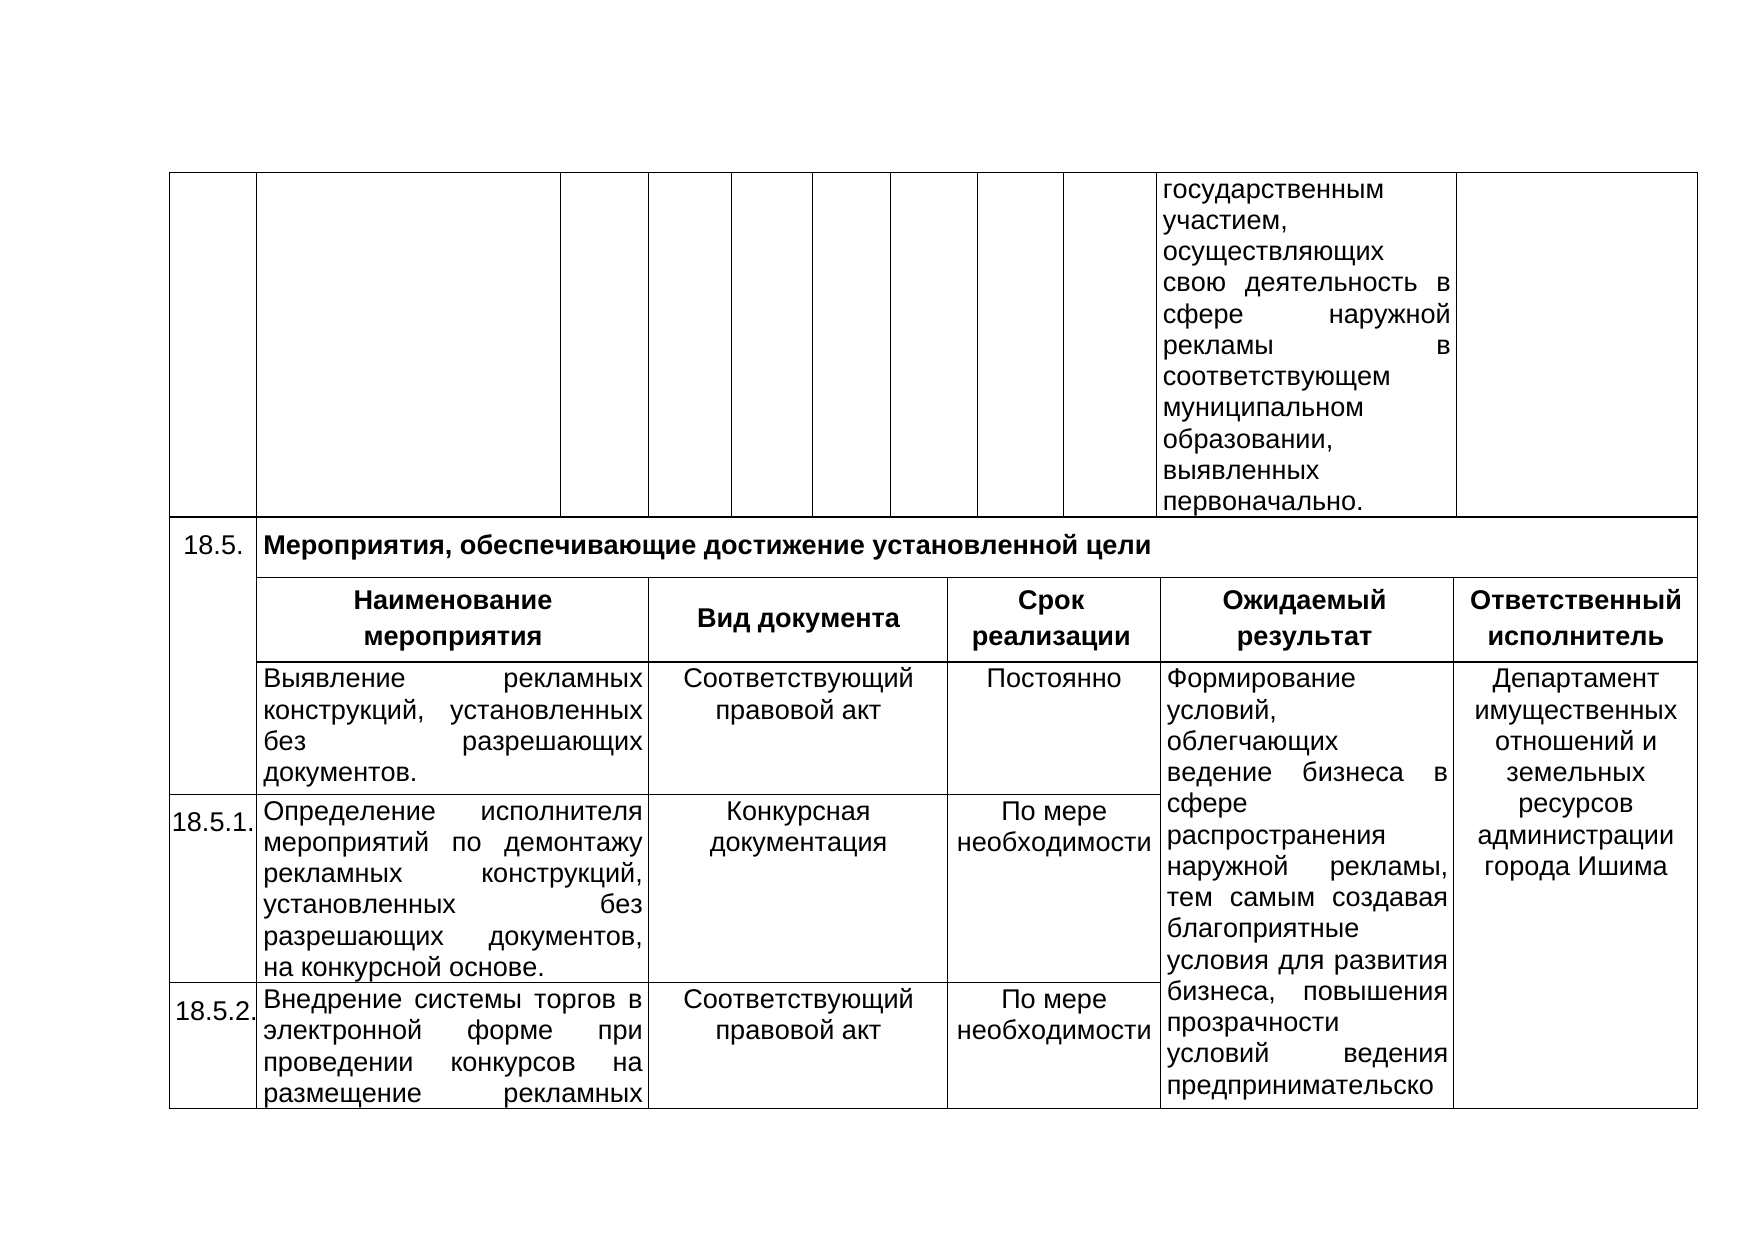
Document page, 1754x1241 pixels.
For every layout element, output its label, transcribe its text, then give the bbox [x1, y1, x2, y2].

table_cell 18.5.2. [170, 983, 256, 1108]
table_cell Ожидаемый результат [1161, 578, 1453, 661]
table_cell Конкурсная документация [649, 795, 947, 982]
table_cell Наименование мероприятия [257, 578, 648, 661]
table_cell Мероприятия, обеспечивающие достижение установленной цели [257, 518, 1697, 577]
table_cell По мере необходимости [948, 983, 1160, 1108]
table_cell [1457, 173, 1697, 516]
table_cell Выявление рекламных конструкций, установленных без разрешающих документов. [257, 663, 648, 793]
table_cell [649, 173, 731, 516]
table_cell По мере необходимости [948, 795, 1160, 982]
table_cell Соответствующий правовой акт [649, 663, 947, 793]
table_cell Вид документа [649, 578, 947, 661]
table_cell [257, 173, 560, 516]
table_cell [813, 173, 890, 516]
table_cell Срок реализации [948, 578, 1160, 661]
table_cell Определение исполнителя мероприятий по демонтажу рекламных конструкций, установленных без разрешающих документов, на конкурсной основе. [257, 795, 648, 982]
table_cell [978, 173, 1063, 516]
table_cell [170, 173, 256, 516]
table_cell Внедрение системы торгов в электронной форме при проведении конкурсов на размещение рекламных [257, 983, 648, 1108]
table_cell [1064, 173, 1156, 516]
table_cell Формирование условий, облегчающих ведение бизнеса в сфере распространения наружной рекламы, тем самым создавая благоприятные условия для развития бизнеса, повышения прозрачности условий ведения предпринимательско [1161, 663, 1453, 1108]
table_cell государственным участием, осуществляющих свою деятельность в сфере наружной рекламы в соответствующем муниципальном образовании, выявленных первоначально. [1157, 173, 1456, 516]
table_cell 18.5. [170, 518, 256, 793]
table_cell [561, 173, 648, 516]
table_cell [891, 173, 977, 516]
table_cell Постоянно [948, 663, 1160, 793]
table_cell 18.5.1. [170, 795, 256, 982]
table_cell Соответствующий правовой акт [649, 983, 947, 1108]
table_cell Ответственный исполнитель [1454, 578, 1697, 661]
table_cell [732, 173, 812, 516]
table_cell Департамент имущественных отношений и земельных ресурсов администрации города Ишима [1454, 663, 1697, 1108]
